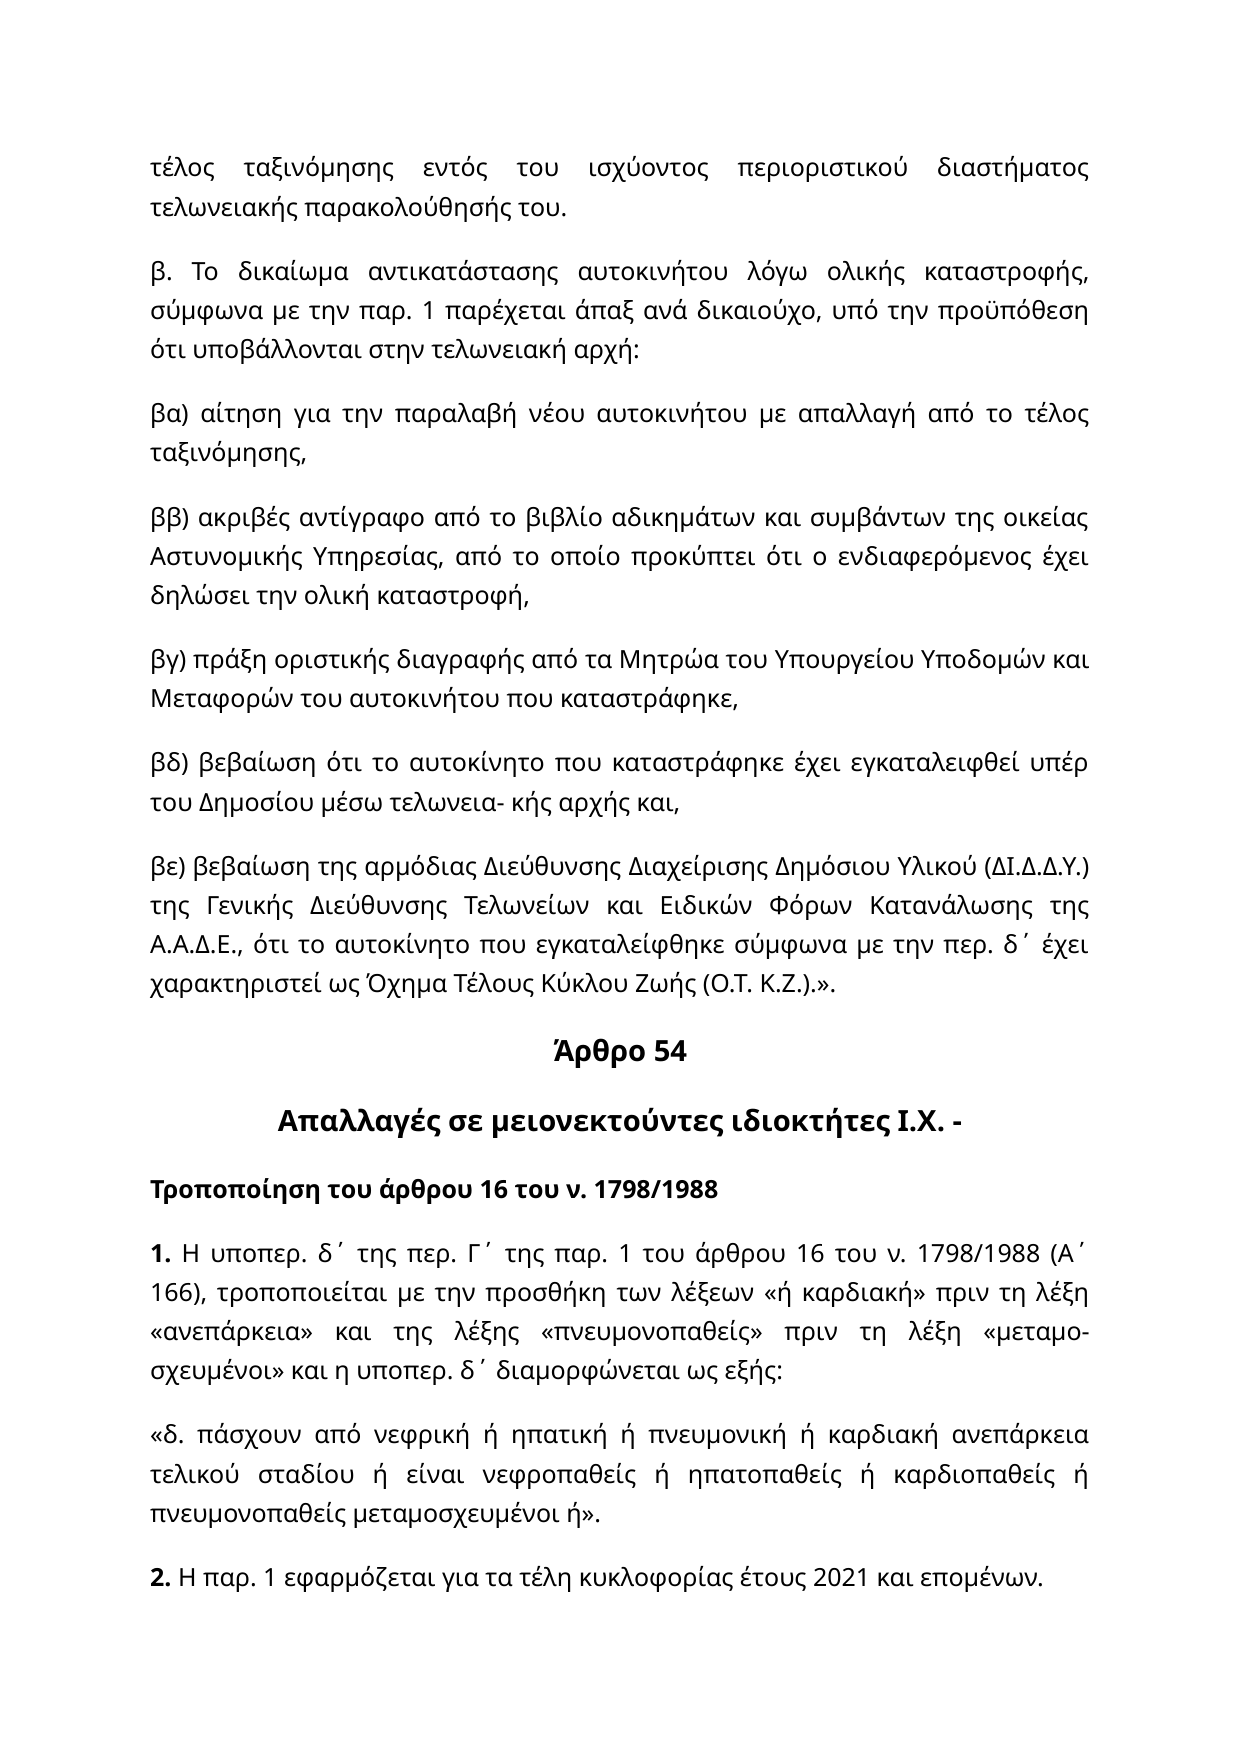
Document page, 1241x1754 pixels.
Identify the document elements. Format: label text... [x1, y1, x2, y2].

text β. Το δικαίωμα αντικατάστασης αυτοκινήτου λόγω ολικής καταστροφής, σύμφωνα με την παρ. 1 παρέχεται άπαξ ανά δικαιούχο, υπό την προϋπόθεση ότι υποβάλλονται στην τελωνειακή αρχή: [150, 253, 1090, 366]
text Τροποποίηση του άρθρου 16 του ν. 1798/1988 [150, 1171, 1090, 1205]
text «δ. πάσχουν από νεφρική ή ηπατική ή πνευμονική ή καρδιακή ανεπάρκεια τελικού σταδίου ή είναι νεφροπαθείς ή ηπατοπαθείς ή καρδιοπαθείς ή πνευμονοπαθείς μεταμοσχευμένοι ή». [150, 1417, 1090, 1529]
text 1. Η υποπερ. δ΄ της περ. Γ΄ της παρ. 1 του άρθρου 16 του ν. 1798/1988 (Α΄ 166), τροποποιείται με την προσθήκη των λέξεων «ή καρδιακή» πριν τη λέξη «ανεπάρκεια» και της λέξης «πνευμονοπαθείς» πριν τη λέξη «μεταμο- σχευμένοι» και η υποπερ. δ΄ διαμορφώνεται ως εξής: [150, 1235, 1090, 1387]
text βδ) βεβαίωση ότι το αυτοκίνητο που καταστράφηκε έχει εγκαταλειφθεί υπέρ του Δημοσίου μέσω τελωνεια- κής αρχής και, [150, 745, 1090, 818]
text ββ) ακριβές αντίγραφο από το βιβλίο αδικημάτων και συμβάντων της οικείας Αστυνομικής Υπηρεσίας, από το οποίο προκύπτει ότι ο ενδιαφερόμενος έχει δηλώσει την ολική καταστροφή, [150, 499, 1090, 612]
text βγ) πράξη οριστικής διαγραφής από τα Μητρώα του Υπουργείου Υποδομών και Μεταφορών του αυτοκινήτου που καταστράφηκε, [150, 642, 1090, 715]
subtitle Απαλλαγές σε μειονεκτούντες ιδιοκτήτες Ι.Χ. - [150, 1101, 1090, 1140]
text 2. Η παρ. 1 εφαρμόζεται για τα τέλη κυκλοφορίας έτους 2021 και επομένων. [150, 1559, 1090, 1594]
text τέλος ταξινόμησης εντός του ισχύοντος περιοριστικού διαστήματος τελωνειακής παρακολούθησής του. [150, 150, 1090, 223]
subtitle Άρθρο 54 [150, 1030, 1090, 1070]
text βα) αίτηση για την παραλαβή νέου αυτοκινήτου με απαλλαγή από το τέλος ταξινόμησης, [150, 396, 1090, 469]
text βε) βεβαίωση της αρμόδιας Διεύθυνσης Διαχείρισης Δημόσιου Υλικού (ΔΙ.Δ.Δ.Υ.) της Γενικής Διεύθυνσης Τελωνείων και Ειδικών Φόρων Κατανάλωσης της Α.Α.Δ.Ε., ότι το αυτοκίνητο που εγκαταλείφθηκε σύμφωνα με την περ. δ΄ έχει χαρακτηριστεί ως Όχημα Τέλους Κύκλου Ζωής (Ο.Τ. Κ.Ζ.).». [150, 848, 1090, 1000]
